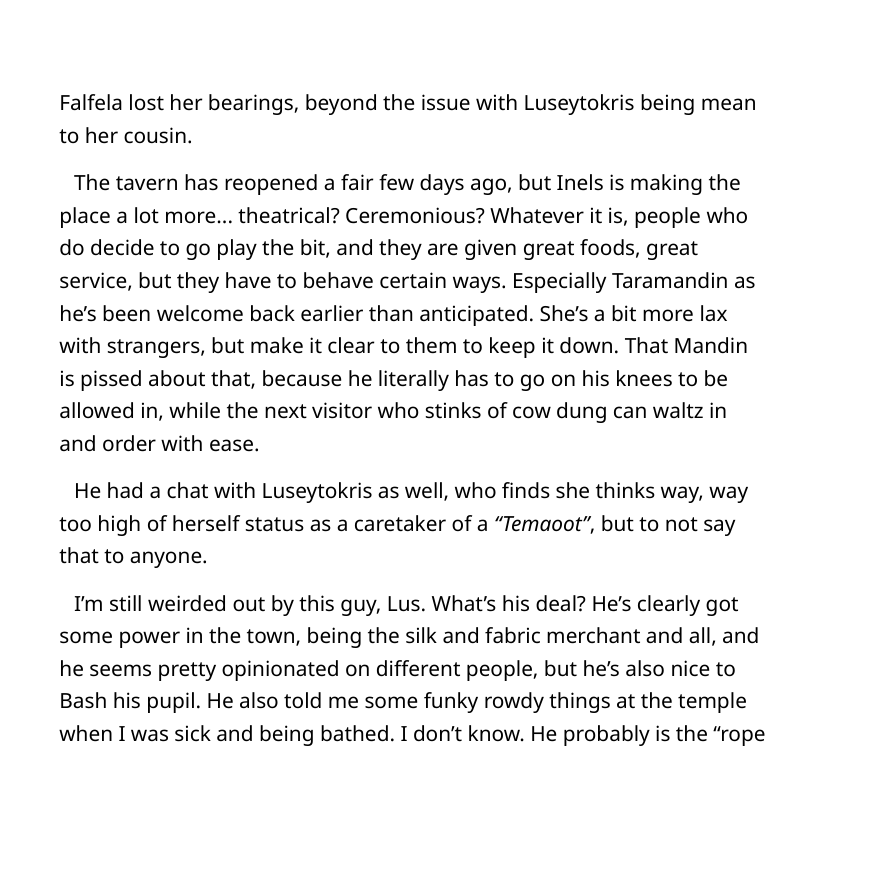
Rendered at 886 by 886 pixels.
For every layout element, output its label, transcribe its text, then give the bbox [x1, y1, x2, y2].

text The tavern has reopened a fair few days ago, but Inels is making the place a lot more... theatrical? Ceremonious? Whatever it is, people who do decide to go play the bit, and they are given great foods, great service, but they have to behave certain ways. Especially Taramandin as he’s been welcome back earlier than anticipated. She’s a bit more lax with strangers, but make it clear to them to keep it down. That Mandin is pissed about that, because he literally has to go on his knees to be allowed in, while the next visitor who stinks of cow dung can waltz in and order with ease. [59, 168, 768, 458]
text He had a chat with Luseytokris as well, who finds she thinks way, way too high of herself status as a caretaker of a “Temaoot”, but to not say that to anyone. [59, 476, 768, 570]
text I’m still weirded out by this guy, Lus. What’s his deal? He’s clearly got some power in the town, being the silk and fabric merchant and all, and he seems pretty opinionated on different people, but he’s also nice to Bash his pupil. He also told me some funky rowdy things at the temple when I was sick and being bathed. I don’t know. He probably is the “rope [59, 589, 768, 748]
text Falfela lost her bearings, beyond the issue with Luseytokris being mean to her cousin. [59, 88, 768, 149]
